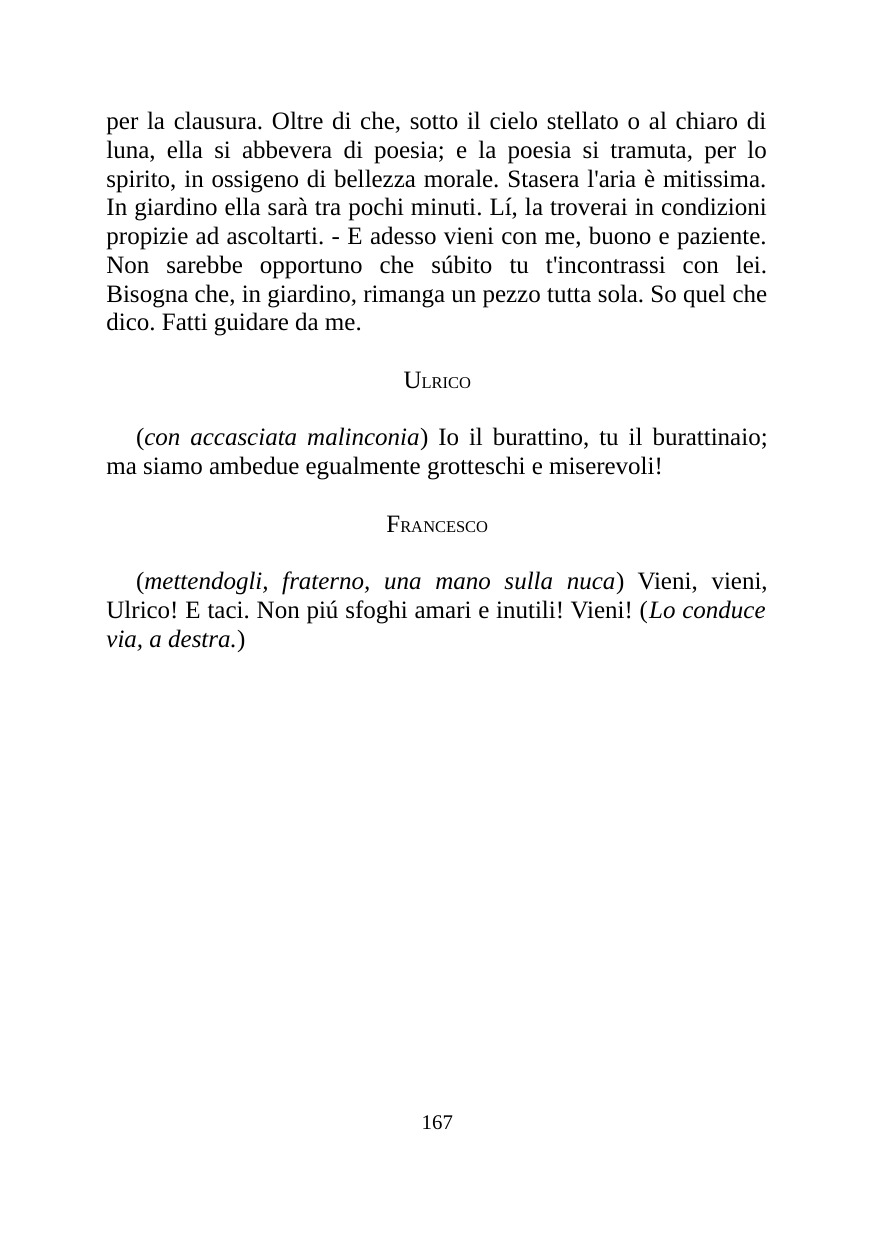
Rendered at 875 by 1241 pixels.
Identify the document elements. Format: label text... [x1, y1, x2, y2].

text (mettendogli, fraterno, una mano sulla nuca) Vieni, vieni, Ulrico! E taci. Non piú sfoghi amari e inutili! Vieni! (Lo conduce via, a destra.) [106, 566, 768, 652]
text per la clausura. Oltre di che, sotto il cielo stellato o al chiaro di luna, ella si abbevera di poesia; e la poesia si tramuta, per lo spirito, in ossigeno di bellezza morale. Stasera l'aria è mitissima. In giardino ella sarà tra pochi minuti. Lí, la troverai in condizioni propizie ad ascoltarti. - E adesso vieni con me, buono e paziente. Non sarebbe opportuno che súbito tu t'incontrassi con lei. Bisogna che, in giardino, rimanga un pezzo tutta sola. So quel che dico. Fatti guidare da me. [106, 106, 768, 336]
text Ulrico [106, 365, 768, 394]
text (con accasciata malinconia) Io il burattino, tu il burattinaio; ma siamo ambedue egualmente grotteschi e miserevoli! [106, 422, 768, 480]
text Francesco [106, 509, 768, 537]
